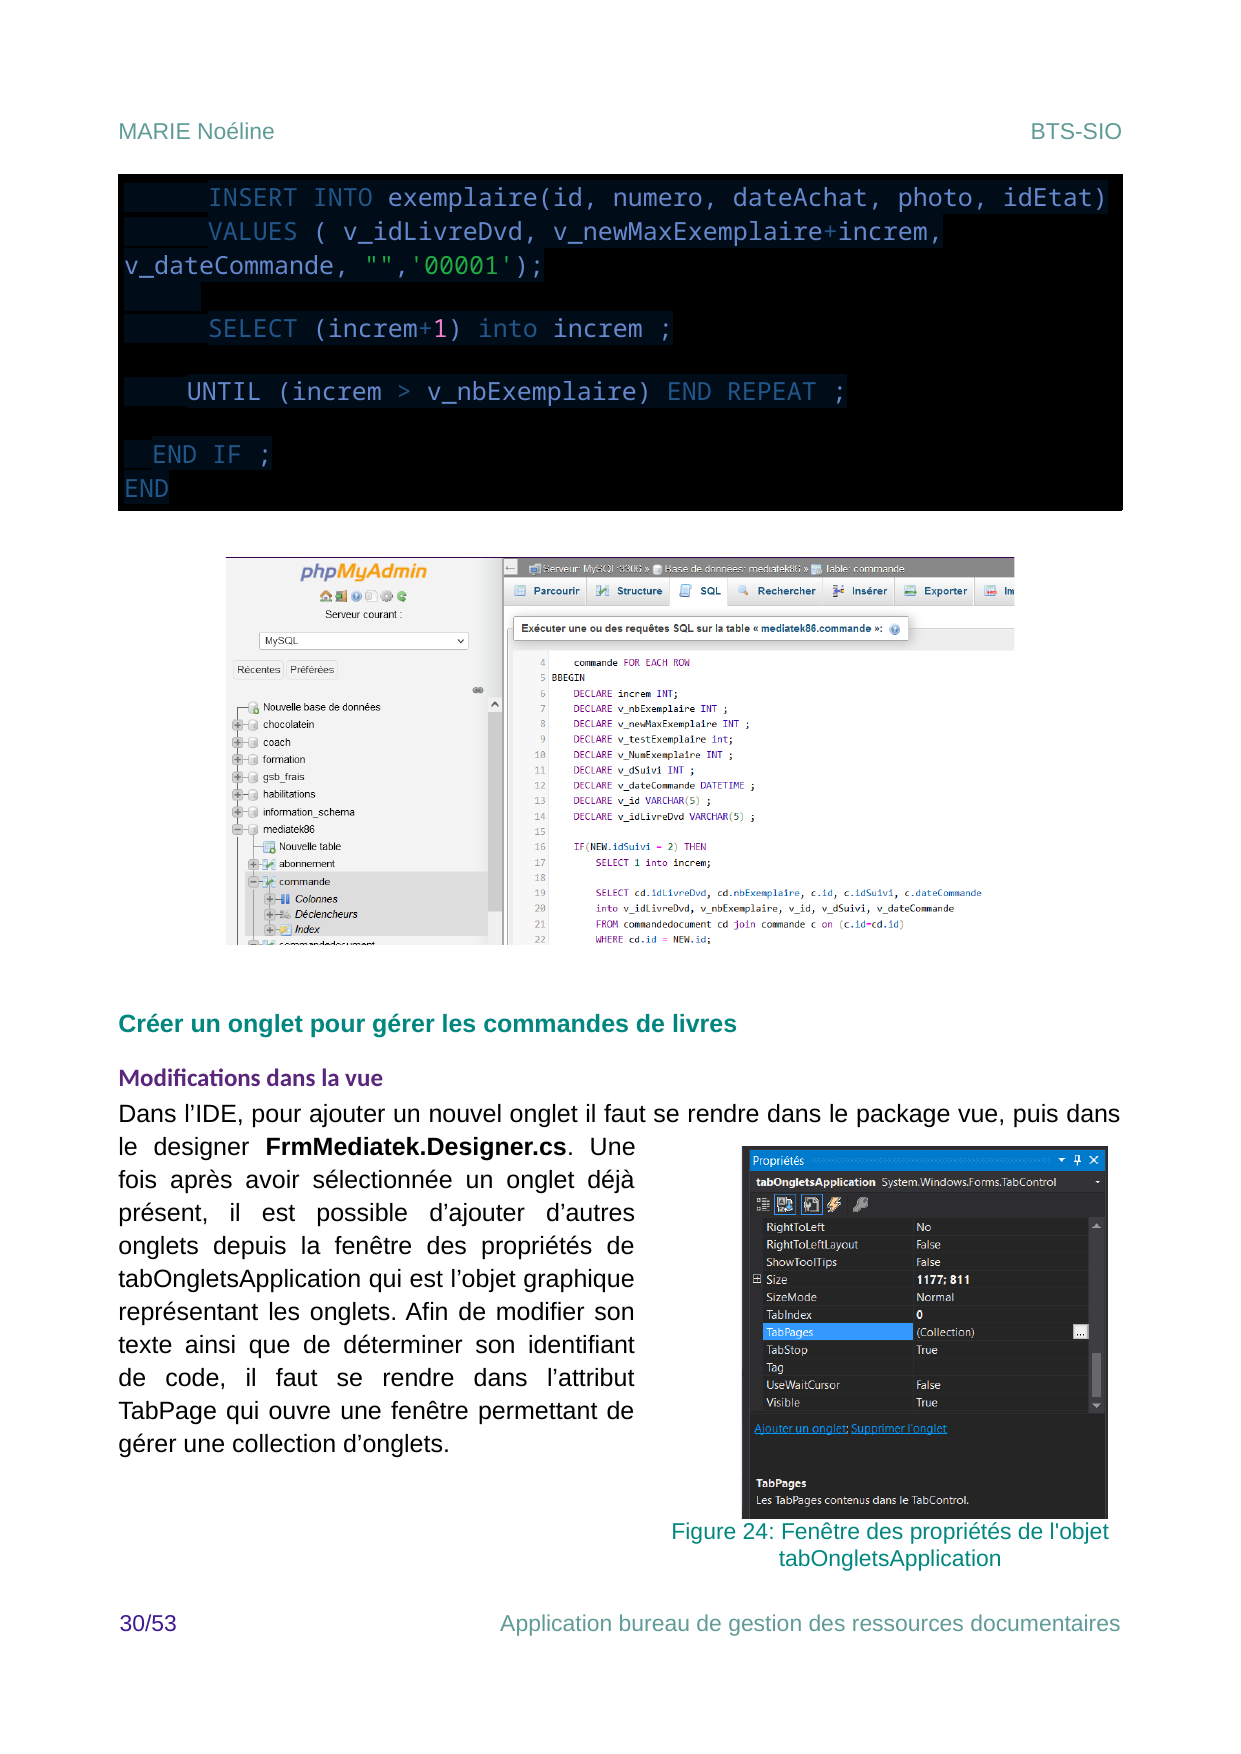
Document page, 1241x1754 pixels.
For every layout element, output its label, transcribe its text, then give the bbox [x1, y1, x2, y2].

subtitle Créer un onglet pour gérer les commandes de livres [118, 1009, 1122, 1037]
picture [741, 1146, 1108, 1519]
text Dans l’IDE, pour ajouter un nouvel onglet il faut se rendre dans le package vue, puis dans le designer FrmMediatek.Designer.cs. Une fois après avoir sélectionnée un onglet déjà présent, il est possible d’ajouter d’autres onglets depuis la fenêtre des propriétés de tabOngletsApplication qui est l’objet graphique représentant les onglets. Afin de modifier son texte ainsi que de déterminer son identifiant de code, il faut se rendre dans l’attribut TabPage qui ouvre une fenêtre permettant de gérer une collection d’onglets. [118, 1099, 1144, 1458]
subtitle Modifications dans la vue [118, 1062, 1122, 1093]
text Figure 24: Fenêtre des propriétés de l'objet tabOngletsApplication [636, 1519, 1144, 1571]
picture [225, 557, 1015, 945]
table_header INSERT INTO exemplaire(id, numero, dateAchat, photo, idEtat) VALUES ( v_idLivreDvd, v_newMaxExemplaire+increm, v_dateCommande, "",'00001'); SELECT (increm+1) into increm ; UNTIL (increm > v_nbExemplaire) END REPEAT ; END IF ; END [119, 175, 1122, 510]
